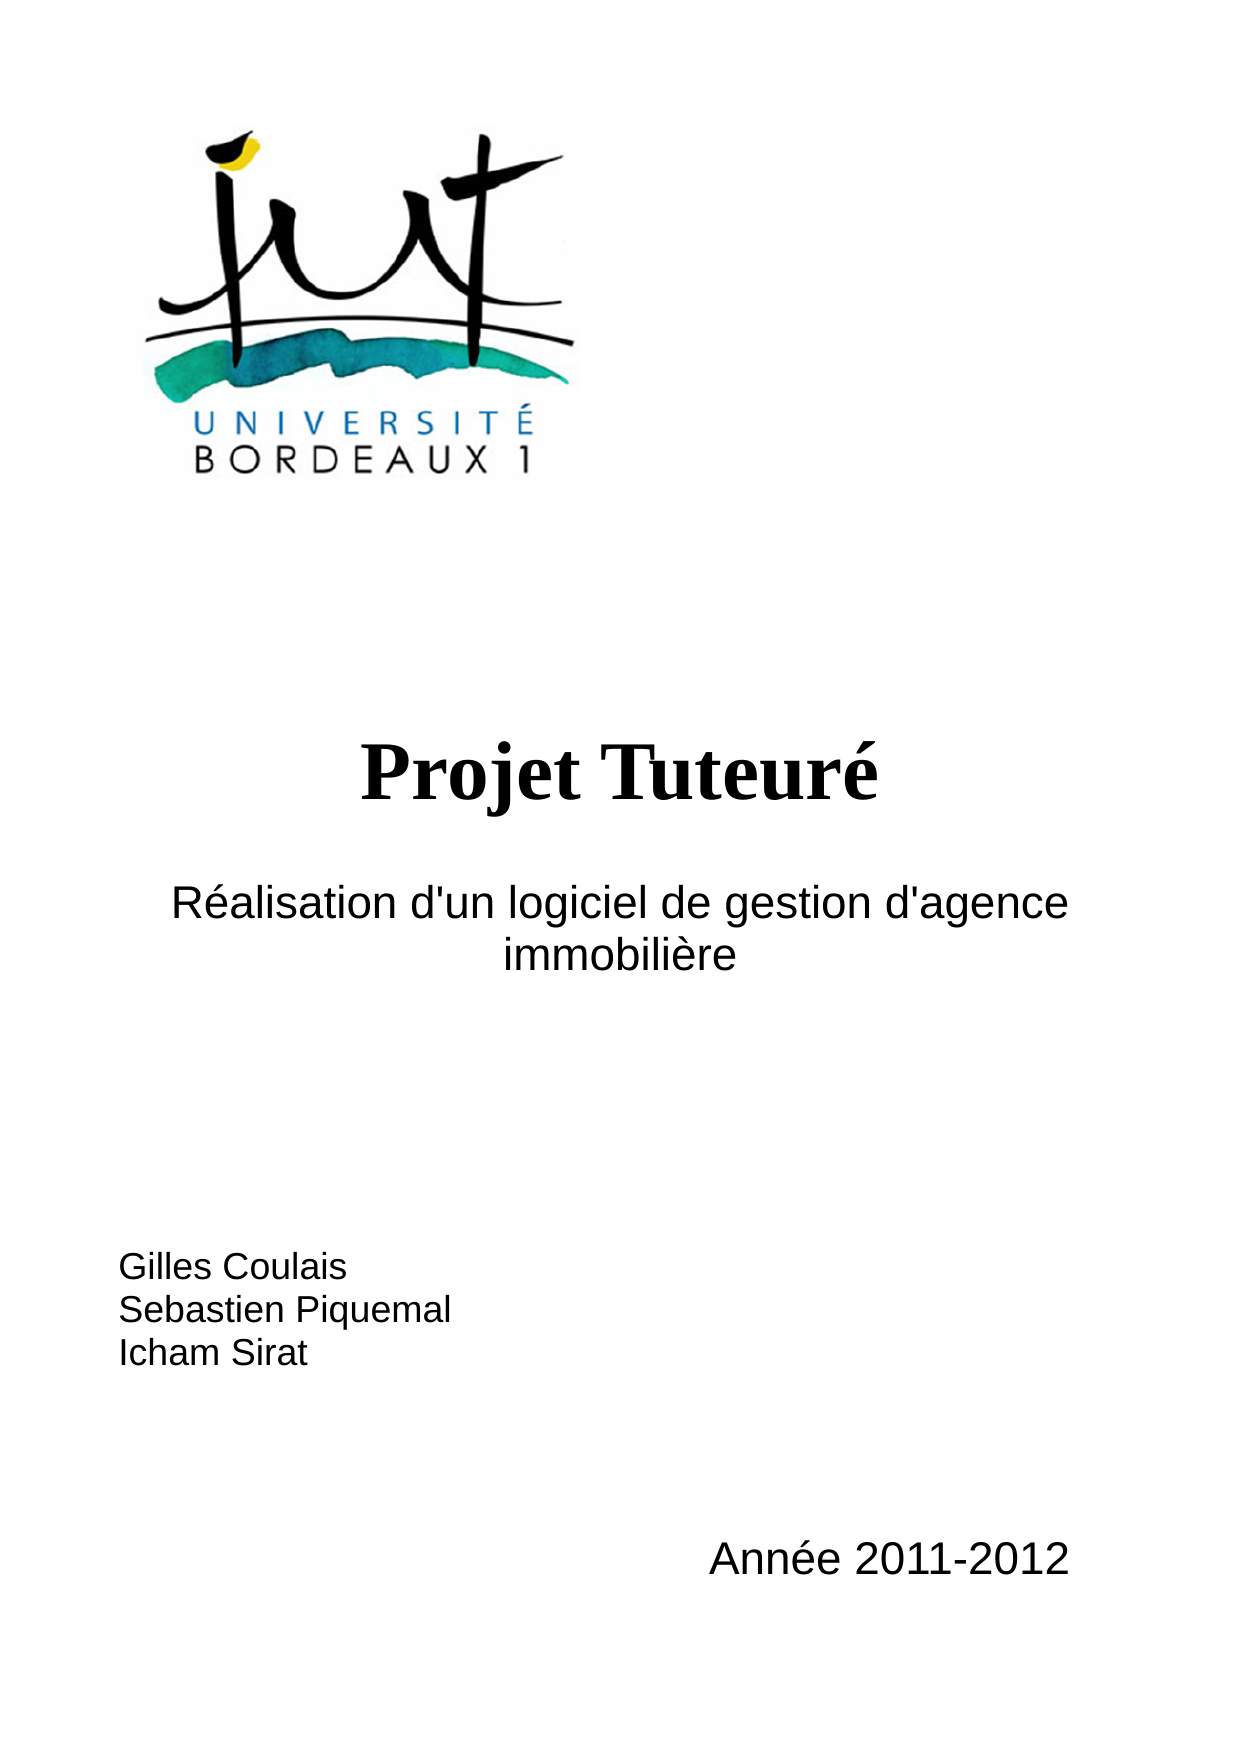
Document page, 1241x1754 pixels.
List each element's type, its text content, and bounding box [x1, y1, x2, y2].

picture [131, 124, 580, 487]
text Sebastien Piquemal [118, 1287, 1122, 1330]
text Année 2011-2012 [118, 1532, 1122, 1584]
text Réalisation d'un logiciel de gestion d'agence immobilière [118, 875, 1122, 981]
text Projet Tuteuré [118, 722, 1122, 818]
text Gilles Coulais [118, 1244, 1122, 1287]
text Icham Sirat [118, 1330, 1122, 1373]
